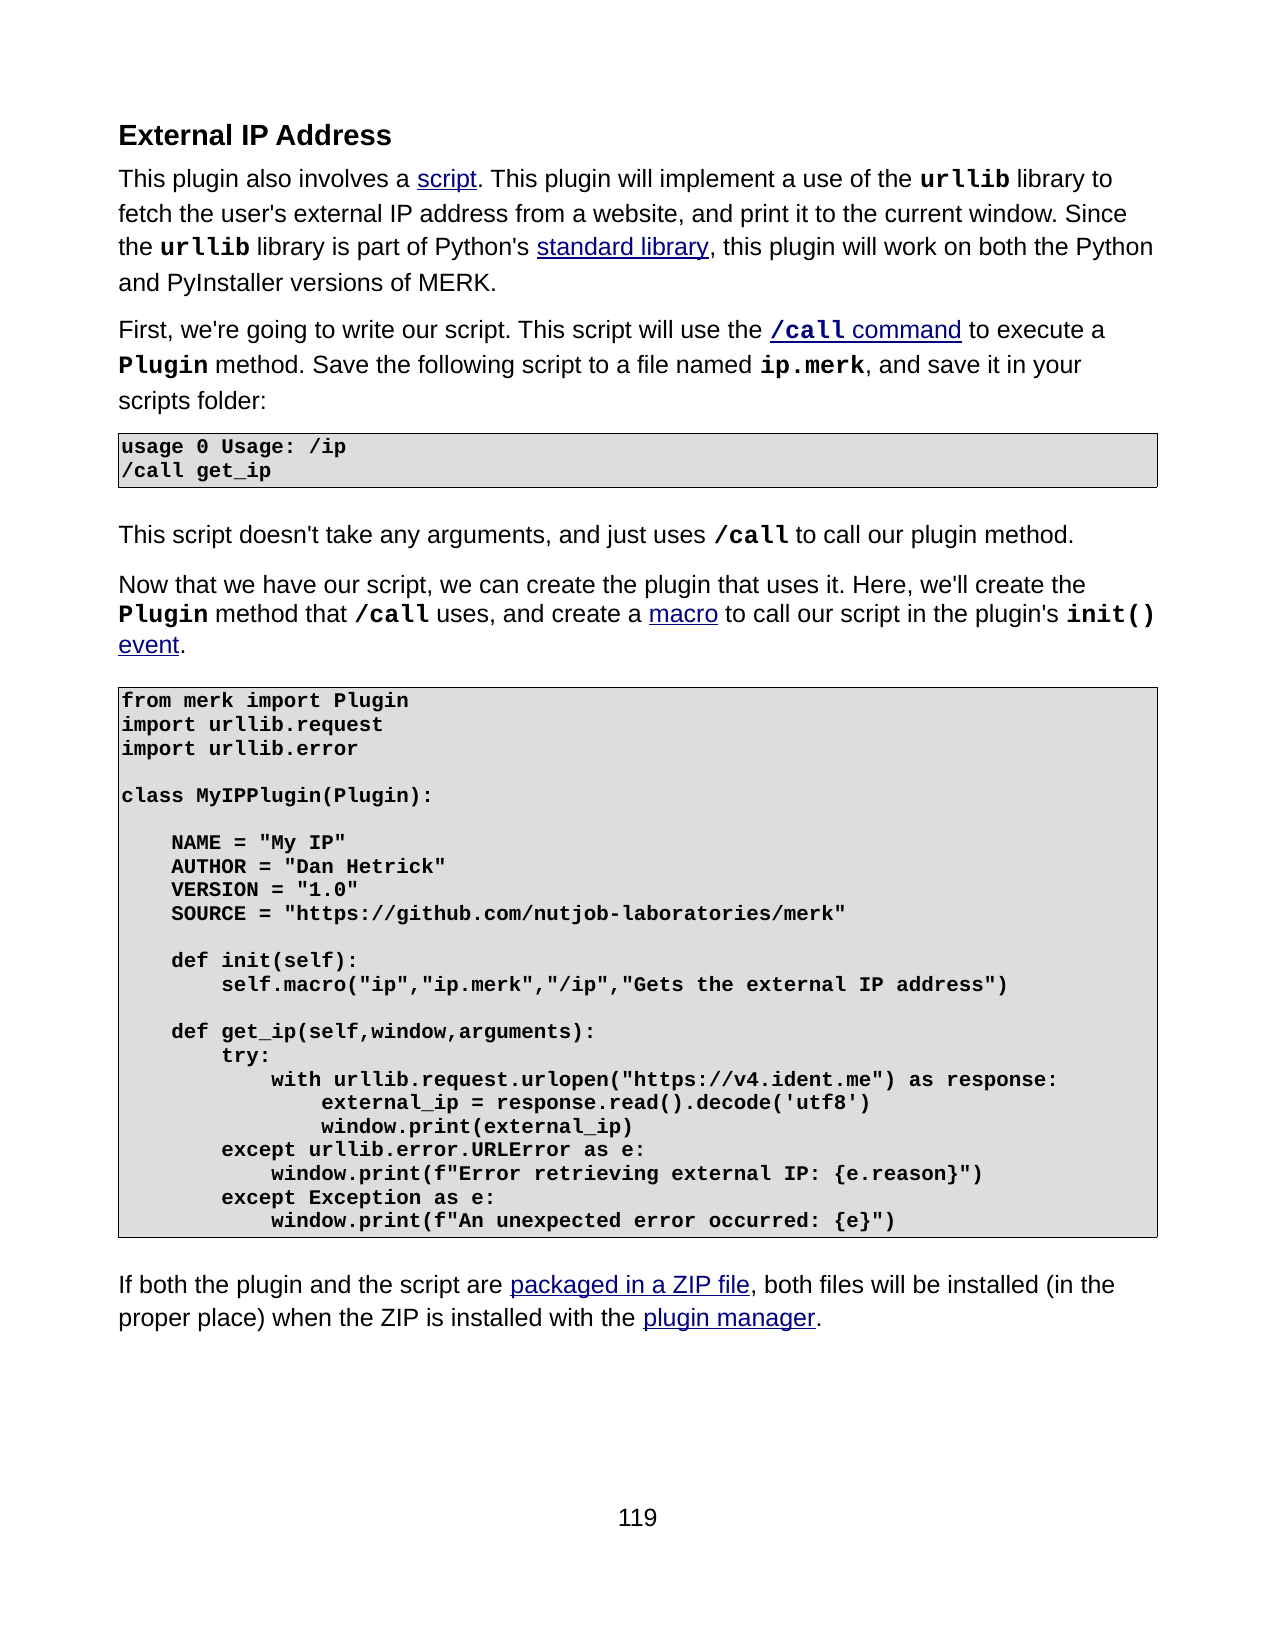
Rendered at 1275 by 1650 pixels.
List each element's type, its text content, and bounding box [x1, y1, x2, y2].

text If both the plugin and the script are packaged in a ZIP file, both files will be installed (in the proper place) when the ZIP is installed with the plugin manager. [118, 1238, 1157, 1332]
subtitle External IP Address [118, 118, 1157, 152]
table_header from merk import Plugin import urllib.request import urllib.error class MyIPPlugin(Plugin): NAME = "My IP" AUTHOR = "Dan Hetrick" VERSION = "1.0" SOURCE = "https://github.com/nutjob-laboratories/merk" def init(self): self.macro("ip","ip.merk","/ip","Gets the external IP address") def get_ip(self,window,arguments): try: with urllib.request.urlopen("https://v4.ident.me") as response: external_ip = response.read().decode('utf8') window.print(external_ip) except urllib.error.URLError as e: window.print(f"Error retrieving external IP: {e.reason}") except Exception as e: window.print(f"An unexpected error occurred: {e}") [119, 688, 1157, 1237]
text This plugin also involves a script. This plugin will implement a use of the urllib library to fetch the user's external IP address from a website, and print it to the current window. Since the urllib library is part of Python's standard library, this plugin will work on both the Python and PyInstaller versions of MERK. [118, 164, 1157, 296]
text Now that we have our script, we can create the plugin that uses it. Here, we'll create the Plugin method that /call uses, and create a macro to call our script in the plugin's init() event. [118, 570, 1157, 658]
table_header usage 0 Usage: /ip /call get_ip [119, 434, 1157, 487]
text This script doesn't take any arguments, and just uses /call to call our plugin method. [118, 488, 1157, 551]
text First, we're going to write our script. This script will use the /call command to execute a Plugin method. Save the following script to a file named ip.merk, and save it in your scripts folder: [118, 315, 1157, 414]
